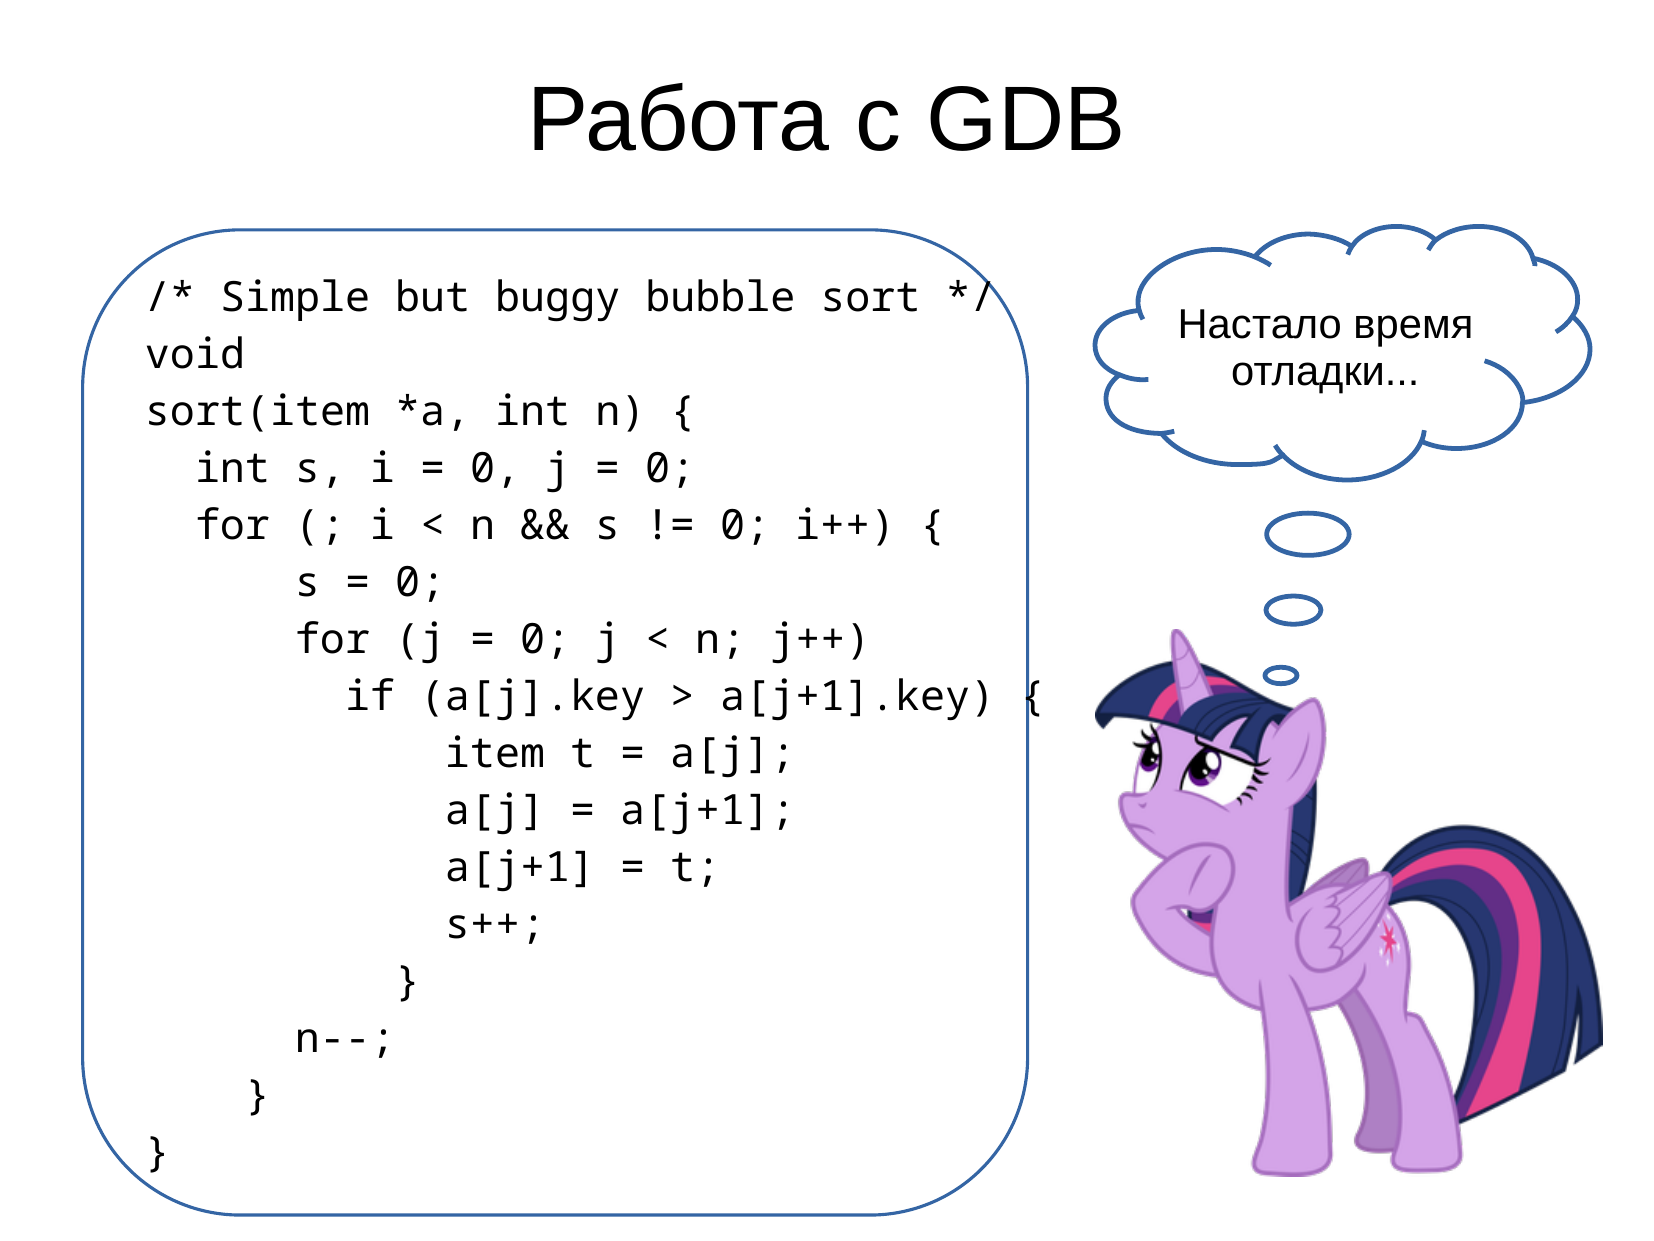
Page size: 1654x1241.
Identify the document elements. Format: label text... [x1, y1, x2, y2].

text_box Настало время отладки... [1266, 513, 1350, 556]
title Работа с GDB [82, 15, 1571, 223]
text_box Настало время отладки... [1095, 226, 1591, 481]
text_box /* Simple but buggy bubble sort */ void sort(item *a, int n) { int s, i = 0, j = 0; for (; i < n && s != 0; i++) { s = 0; for (j = 0; j < n; j++) if (a[j].key > a[j+1].key) { item t = a[j]; a[j] = a[j+1]; a[j+1] = t; s++; } n--; } } [82, 229, 1028, 1216]
text_box Настало время отладки... [1264, 667, 1298, 684]
text_box Настало время отладки... [1265, 596, 1321, 625]
picture [1095, 629, 1603, 1177]
